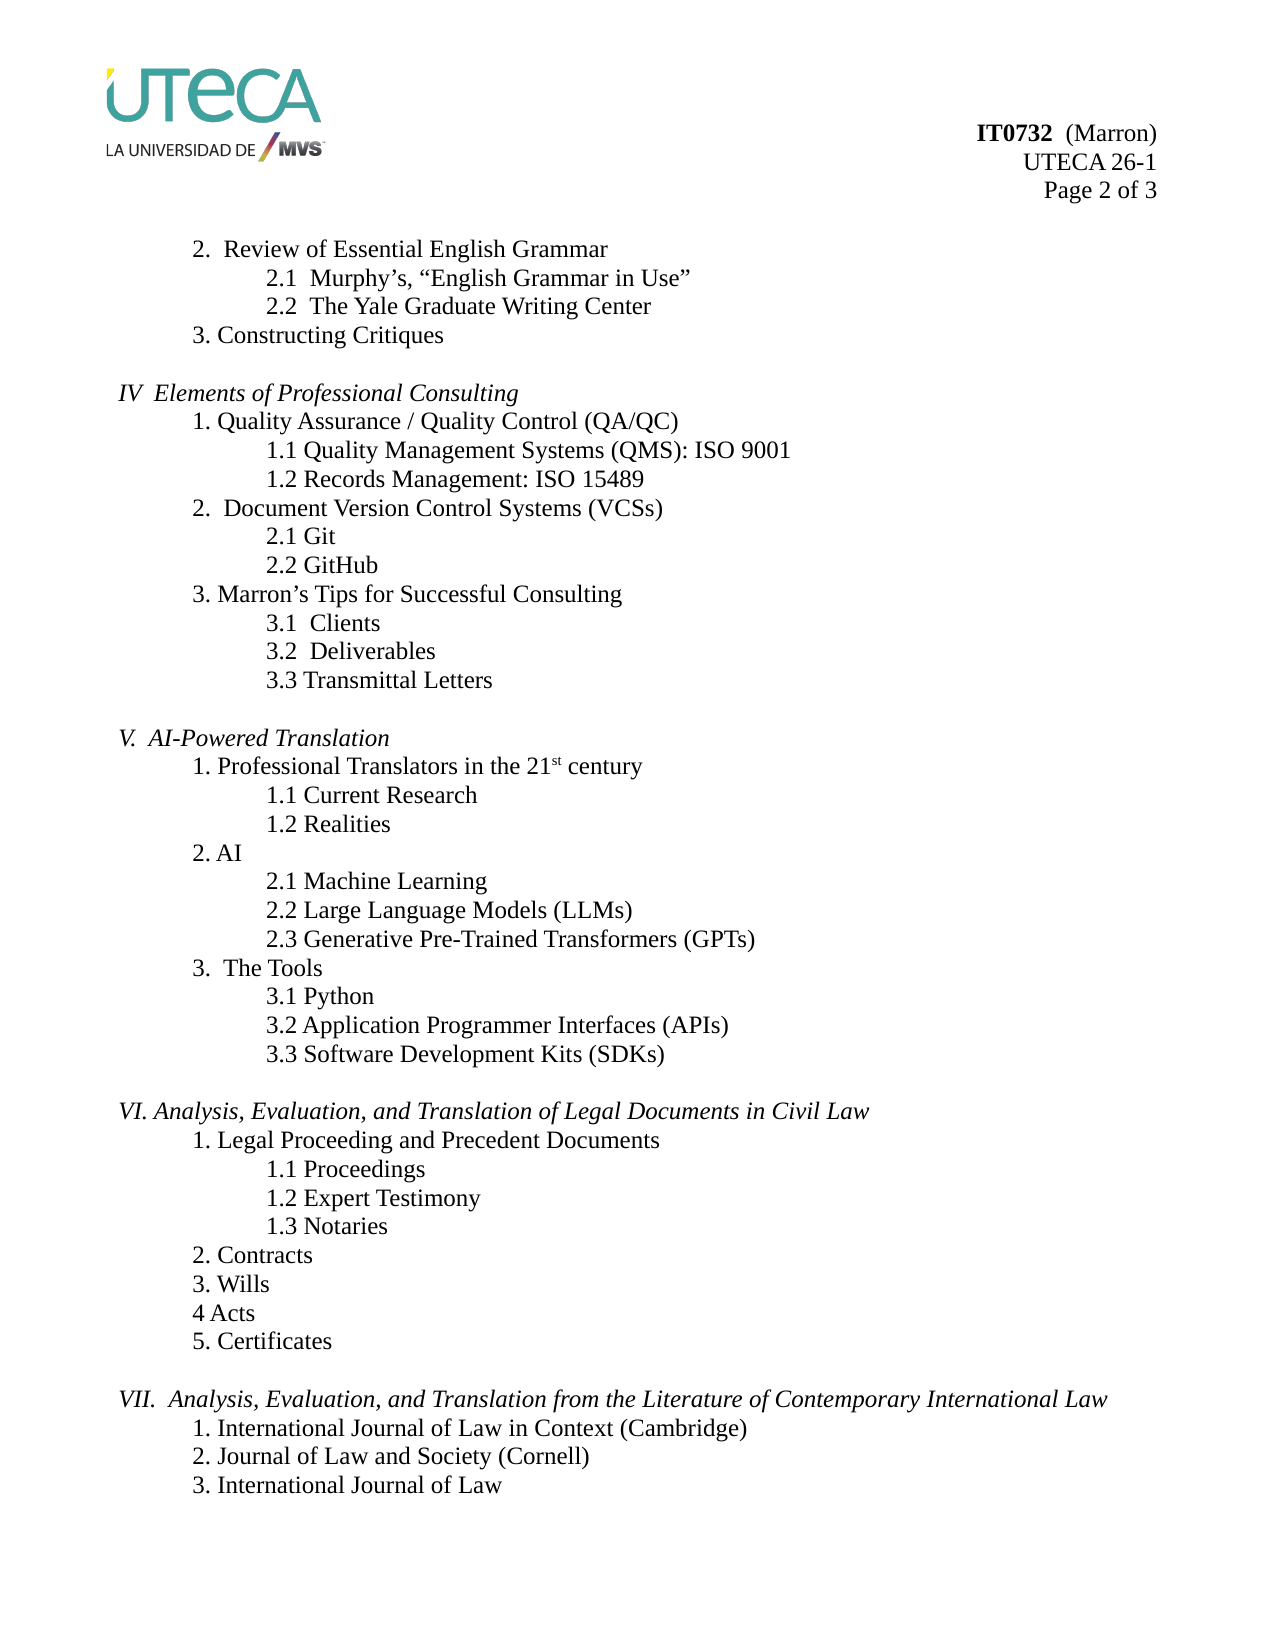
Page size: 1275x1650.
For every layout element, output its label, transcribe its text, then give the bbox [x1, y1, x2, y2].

text 3.1 Python [192, 981, 1157, 1010]
text 1.1 Current Research [118, 780, 1157, 809]
text 2.1 Murphy’s, “English Grammar in Use” [192, 263, 1157, 291]
text 1.2 Records Management: ISO 15489 [118, 464, 1157, 493]
text 3.2 Deliverables [118, 636, 1157, 665]
text 3. Constructing Critiques [192, 320, 1157, 349]
text VI. Analysis, Evaluation, and Translation of Legal Documents in Civil Law [118, 1096, 1157, 1125]
text 2.2 The Yale Graduate Writing Center [192, 291, 1157, 320]
text 2. Review of Essential English Grammar [192, 234, 1157, 263]
text 3. International Journal of Law [192, 1470, 1157, 1499]
text 1.3 Notaries [266, 1211, 1157, 1240]
text 2. Journal of Law and Society (Cornell) [192, 1441, 1157, 1470]
text 3. Wills [192, 1269, 1157, 1298]
text 2.1 Machine Learning [118, 866, 1157, 895]
text 3.2 Application Programmer Interfaces (APIs) [192, 1010, 1157, 1039]
text 1. Quality Assurance / Quality Control (QA/QC) [118, 406, 1157, 435]
picture [104, 64, 328, 166]
text 2. Document Version Control Systems (VCSs) [118, 493, 1157, 521]
text 5. Certificates [192, 1326, 1157, 1355]
text 3.3 Transmittal Letters [118, 665, 1157, 694]
text 2.1 Git [118, 521, 1157, 550]
text 2. Contracts [192, 1240, 1157, 1269]
text V. AI-Powered Translation [118, 723, 1157, 751]
text 1.1 Proceedings [266, 1154, 1157, 1183]
text 3. Marron’s Tips for Successful Consulting [118, 579, 1157, 608]
text VII. Analysis, Evaluation, and Translation from the Literature of Contemporary International Law [118, 1384, 1157, 1413]
text 1. International Journal of Law in Context (Cambridge) [192, 1413, 1157, 1441]
text 1.2 Expert Testimony [266, 1183, 1157, 1211]
text IV Elements of Professional Consulting [118, 378, 1157, 406]
text 3.1 Clients [118, 608, 1157, 636]
text 3.3 Software Development Kits (SDKs) [192, 1039, 1157, 1068]
text 2. AI [118, 838, 1157, 866]
text 4 Acts [192, 1298, 1157, 1326]
text 1. Legal Proceeding and Precedent Documents [192, 1125, 1157, 1154]
text 1.2 Realities [118, 809, 1157, 838]
text 3. The Tools [192, 953, 1157, 981]
text 2.3 Generative Pre-Trained Transformers (GPTs) [118, 924, 1157, 953]
text 1.1 Quality Management Systems (QMS): ISO 9001 [118, 435, 1157, 464]
text 2.2 GitHub [118, 550, 1157, 579]
text 1. Professional Translators in the 21st century [118, 751, 1157, 780]
text 2.2 Large Language Models (LLMs) [118, 895, 1157, 924]
